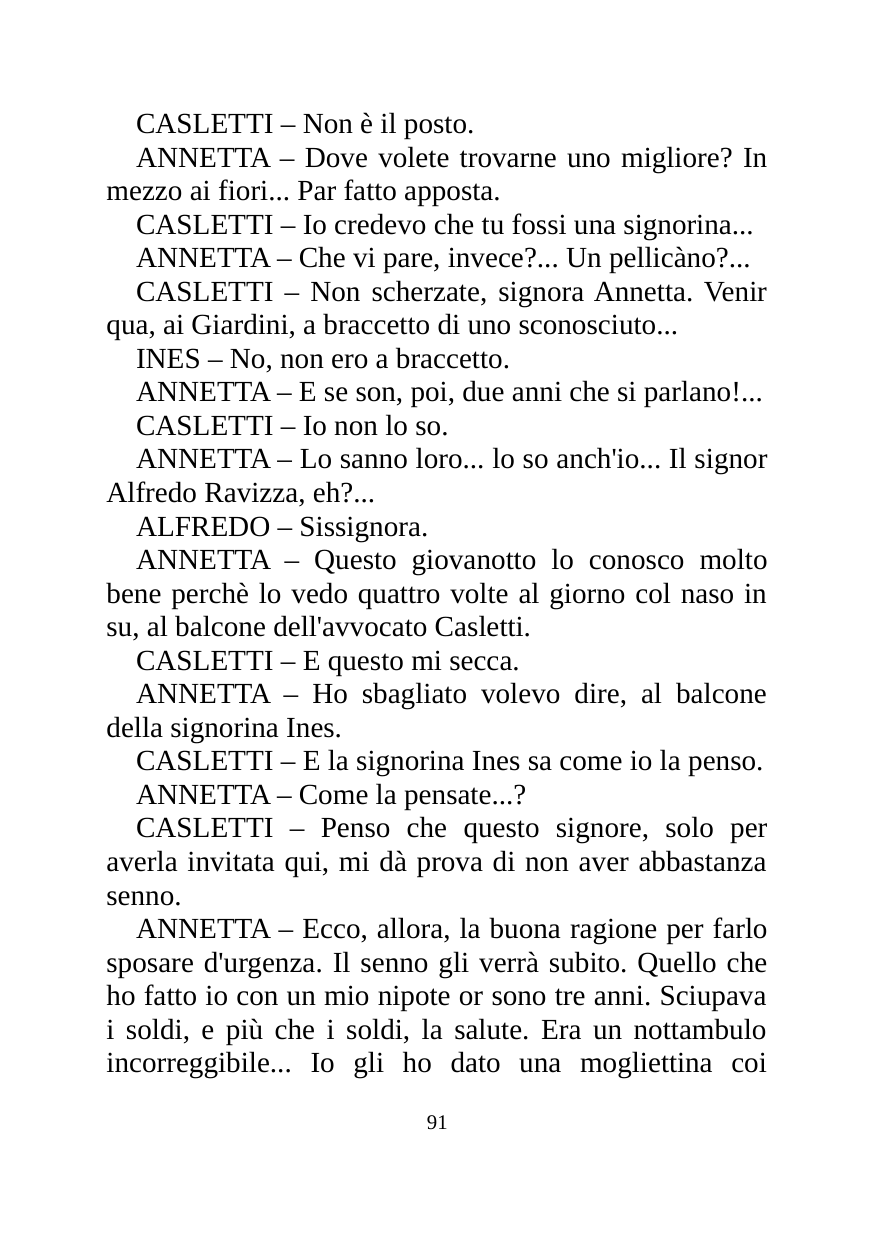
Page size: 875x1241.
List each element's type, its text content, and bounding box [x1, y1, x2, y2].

text CASLETTI – Io credevo che tu fossi una signorina... [106, 207, 768, 240]
text CASLETTI – Io non lo so. [106, 408, 768, 442]
text CASLETTI – E la signorina Ines sa come io la penso. [106, 743, 768, 777]
text ALFREDO – Sissignora. [106, 509, 768, 542]
text ANNETTA – Che vi pare, invece?... Un pellicàno?... [106, 240, 768, 274]
text ANNETTA – Lo sanno loro... lo so anch'io... Il signor Alfredo Ravizza, eh?... [106, 442, 768, 509]
text CASLETTI – Non è il posto. [106, 106, 768, 140]
text CASLETTI – Non scherzate, signora Annetta. Venir qua, ai Giardini, a braccetto di uno sconosciuto... [106, 274, 768, 341]
text CASLETTI – Penso che questo signore, solo per averla invitata qui, mi dà prova di non aver abbastanza senno. [106, 811, 768, 911]
text ANNETTA – E se son, poi, due anni che si parlano!... [106, 374, 768, 408]
text CASLETTI – E questo mi secca. [106, 643, 768, 676]
text ANNETTA – Ecco, allora, la buona ragione per farlo sposare d'urgenza. Il senno gli verrà subito. Quello che ho fatto io con un mio nipote or sono tre anni. Sciupava i soldi, e più che i soldi, la salute. Era un nottambulo incorreggibile... Io gli ho dato una mogliettina coi [106, 911, 768, 1079]
text ANNETTA – Come la pensate...? [106, 777, 768, 811]
text ANNETTA – Ho sbagliato volevo dire, al balcone della signorina Ines. [106, 676, 768, 743]
text ANNETTA – Questo giovanotto lo conosco molto bene perchè lo vedo quattro volte al giorno col naso in su, al balcone dell'avvocato Casletti. [106, 542, 768, 643]
text ANNETTA – Dove volete trovarne uno migliore? In mezzo ai fiori... Par fatto apposta. [106, 140, 768, 207]
text INES – No, non ero a braccetto. [106, 341, 768, 374]
